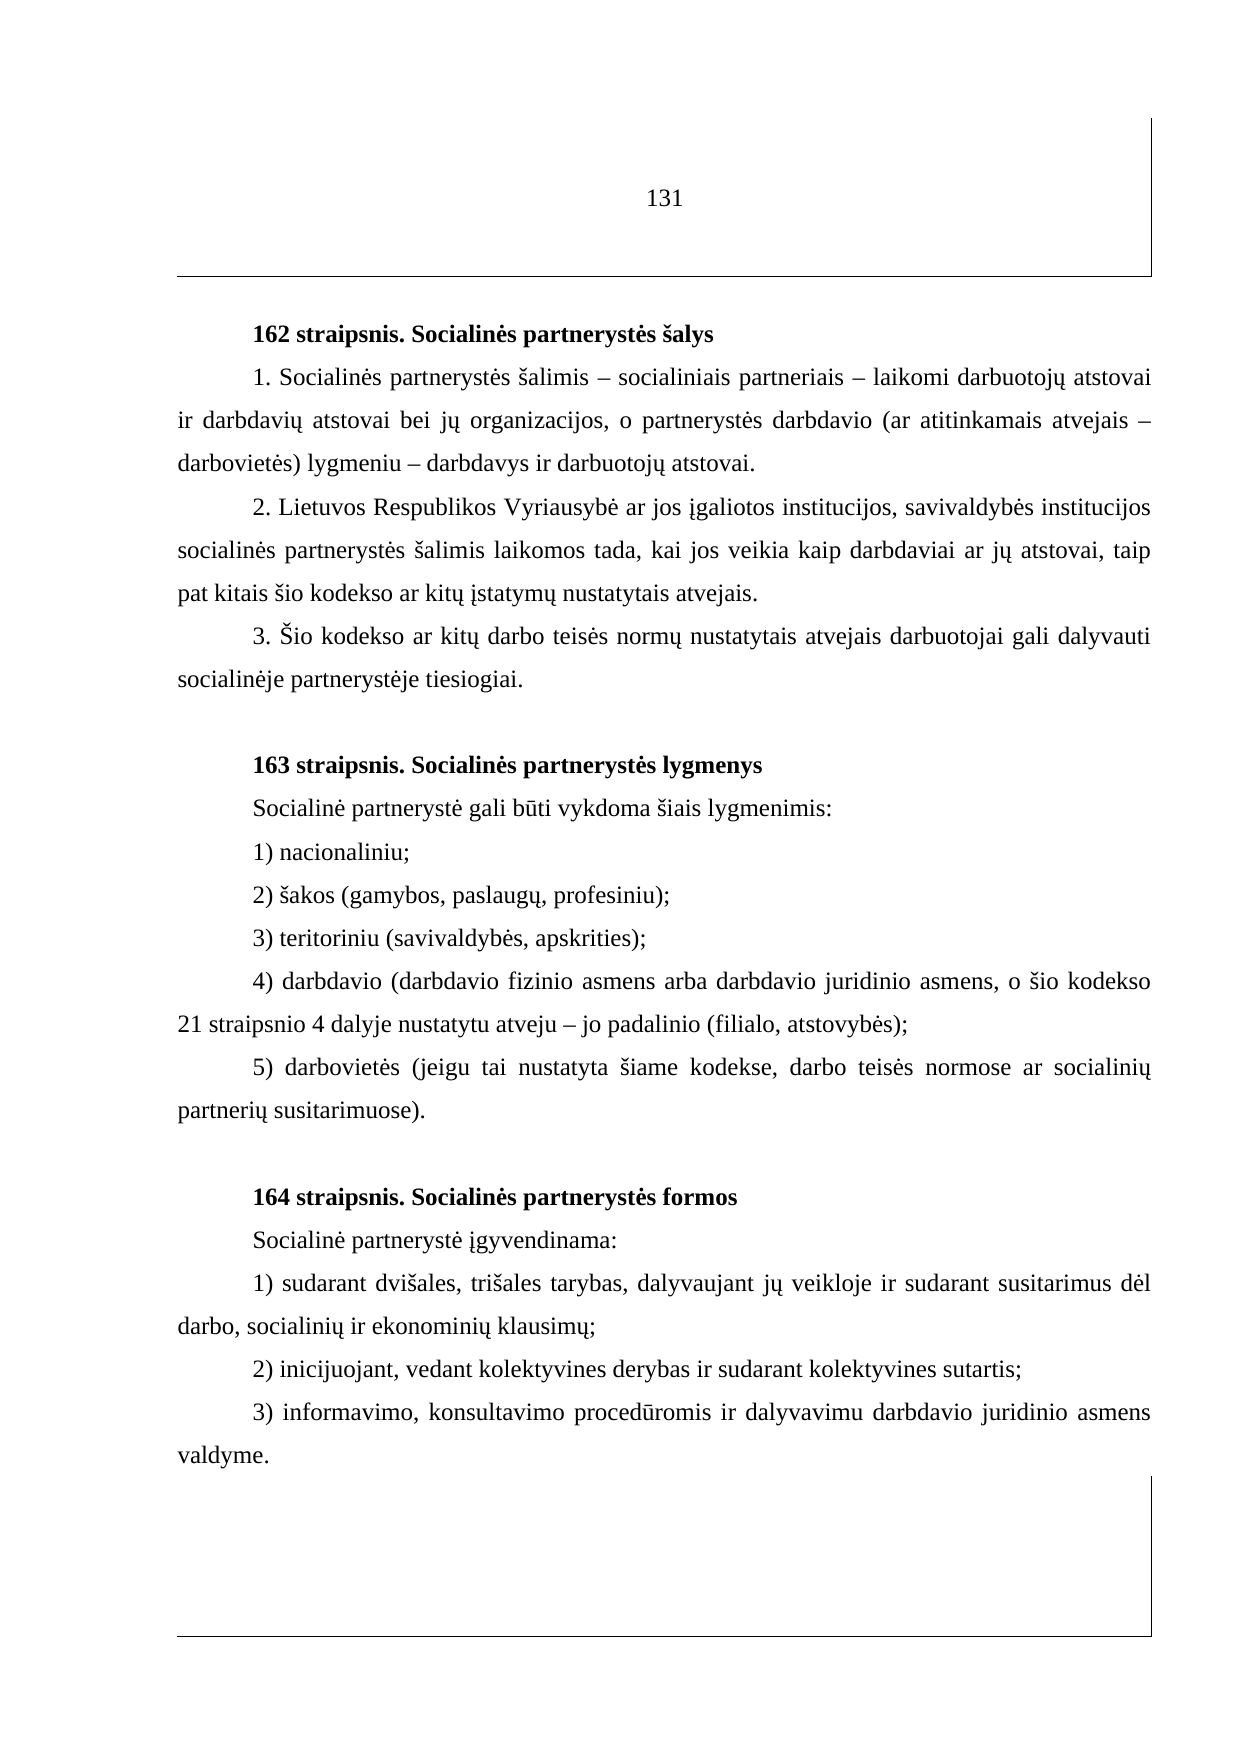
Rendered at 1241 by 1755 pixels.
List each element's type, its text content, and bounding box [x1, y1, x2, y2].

text 3. Šio kodekso ar kitų darbo teisės normų nustatytais atvejais darbuotojai gali dalyvauti socialinėje partnerystėje tiesiogiai. [177, 621, 1152, 693]
text 2) inicijuojant, vedant kolektyvines derybas ir sudarant kolektyvines sutartis; [177, 1354, 1152, 1383]
subtitle 162 straipsnis. Socialinės partnerystės šalys [177, 319, 1152, 348]
subtitle 163 straipsnis. Socialinės partnerystės lygmenys [177, 750, 1152, 779]
text Socialinė partnerystė įgyvendinama: [177, 1225, 1152, 1253]
text 1) nacionaliniu; [177, 837, 1152, 865]
text 5) darbovietės (jeigu tai nustatyta šiame kodekse, darbo teisės normose ar socialinių partnerių susitarimuose). [177, 1052, 1152, 1124]
text 4) darbdavio (darbdavio fizinio asmens arba darbdavio juridinio asmens, o šio kodekso 21 straipsnio 4 dalyje nustatytu atveju – jo padalinio (filialo, atstovybės); [177, 966, 1152, 1038]
text 3) informavimo, konsultavimo procedūromis ir dalyvavimu darbdavio juridinio asmens valdyme. [177, 1397, 1152, 1469]
text 2) šakos (gamybos, paslaugų, profesiniu); [177, 880, 1152, 908]
text 164 straipsnis. Socialinės partnerystės formos [177, 1182, 1152, 1210]
text 1. Socialinės partnerystės šalimis – socialiniais partneriais – laikomi darbuotojų atstovai ir darbdavių atstovai bei jų organizacijos, o partnerystės darbdavio (ar atitinkamais atvejais – darbovietės) lygmeniu – darbdavys ir darbuotojų atstovai. [177, 362, 1152, 477]
text 1) sudarant dvišales, trišales tarybas, dalyvaujant jų veikloje ir sudarant susitarimus dėl darbo, socialinių ir ekonominių klausimų; [177, 1268, 1152, 1340]
text Socialinė partnerystė gali būti vykdoma šiais lygmenimis: [177, 793, 1152, 822]
text 2. Lietuvos Respublikos Vyriausybė ar jos įgaliotos institucijos, savivaldybės institucijos socialinės partnerystės šalimis laikomos tada, kai jos veikia kaip darbdaviai ar jų atstovai, taip pat kitais šio kodekso ar kitų įstatymų nustatytais atvejais. [177, 492, 1152, 607]
text 3) teritoriniu (savivaldybės, apskrities); [177, 923, 1152, 952]
